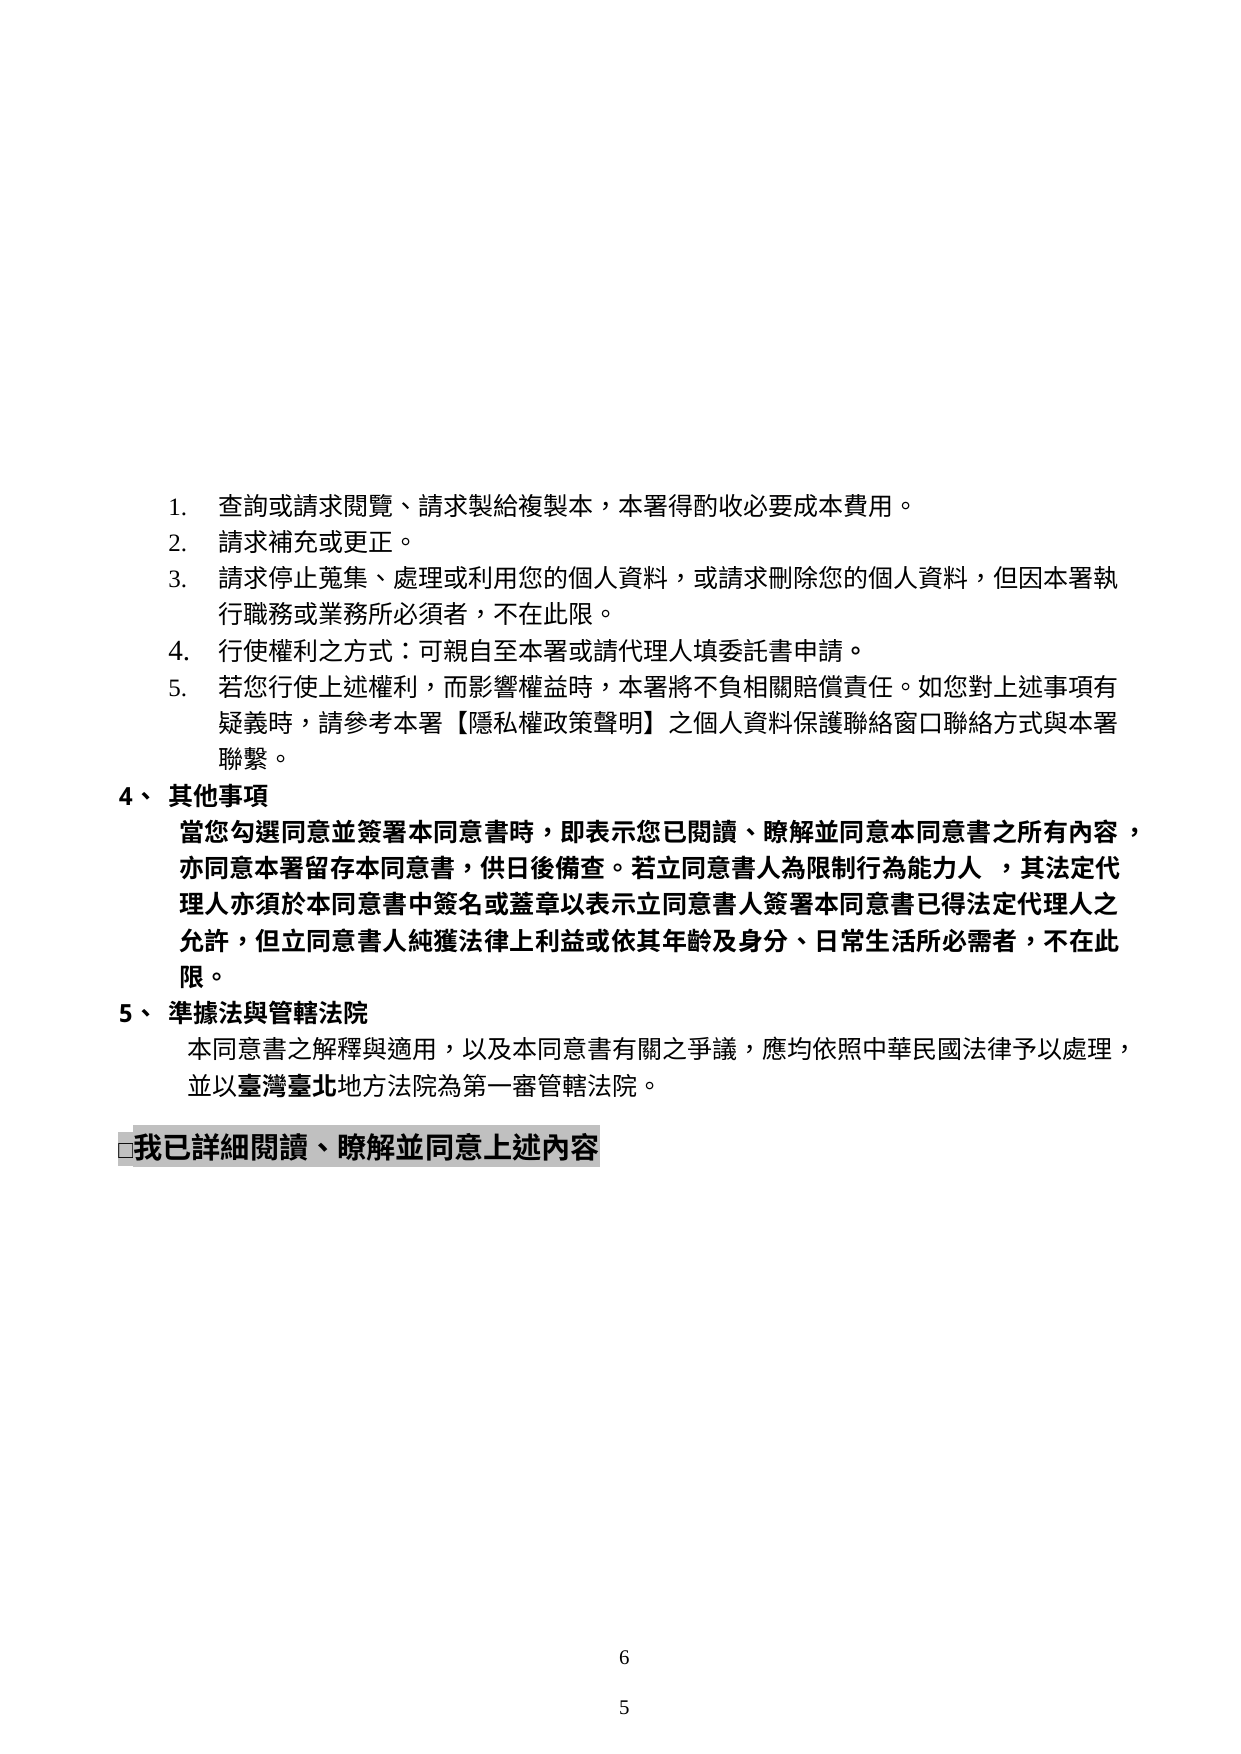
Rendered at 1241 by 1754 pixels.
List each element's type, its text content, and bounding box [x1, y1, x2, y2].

text 本同意書之解釋與適用，以及本同意書有關之爭議，應均依照中華民國法律予以處理，並以臺灣臺北地方法院為第一審管轄法院。 [187, 1030, 1122, 1102]
list 準據法與管轄法院 [118, 993, 1122, 1030]
list 其他事項 [118, 776, 1122, 812]
list 行使權利之方式：可親自至本署或請代理人填委託書申請。 [168, 631, 1122, 667]
list 查詢或請求閱覽、請求製給複製本，本署得酌收必要成本費用。 [168, 486, 1122, 522]
text 當您勾選同意並簽署本同意書時，即表示您已閱讀、瞭解並同意本同意書之所有內容，亦同意本署留存本同意書，供日後備查。若立同意書人為限制行為能力人 ，其法定代理人亦須於本同意書中簽名或蓋章以表示立同意書人簽署本同意書已得法定代理人之允許，但立同意書人純獲法律上利益或依其年齡及身分、日常生活所必需者，不在此限。 [179, 812, 1122, 993]
list 請求補充或更正。 [168, 522, 1122, 558]
text □我已詳細閱讀、瞭解並同意上述內容 [118, 1127, 1122, 1167]
list 若您行使上述權利，而影響權益時，本署將不負相關賠償責任。如您對上述事項有疑義時，請參考本署【隱私權政策聲明】之個人資料保護聯絡窗口聯絡方式與本署聯繫。 [168, 667, 1122, 776]
list 請求停止蒐集、處理或利用您的個人資料，或請求刪除您的個人資料，但因本署執行職務或業務所必須者，不在此限。 [168, 558, 1122, 631]
